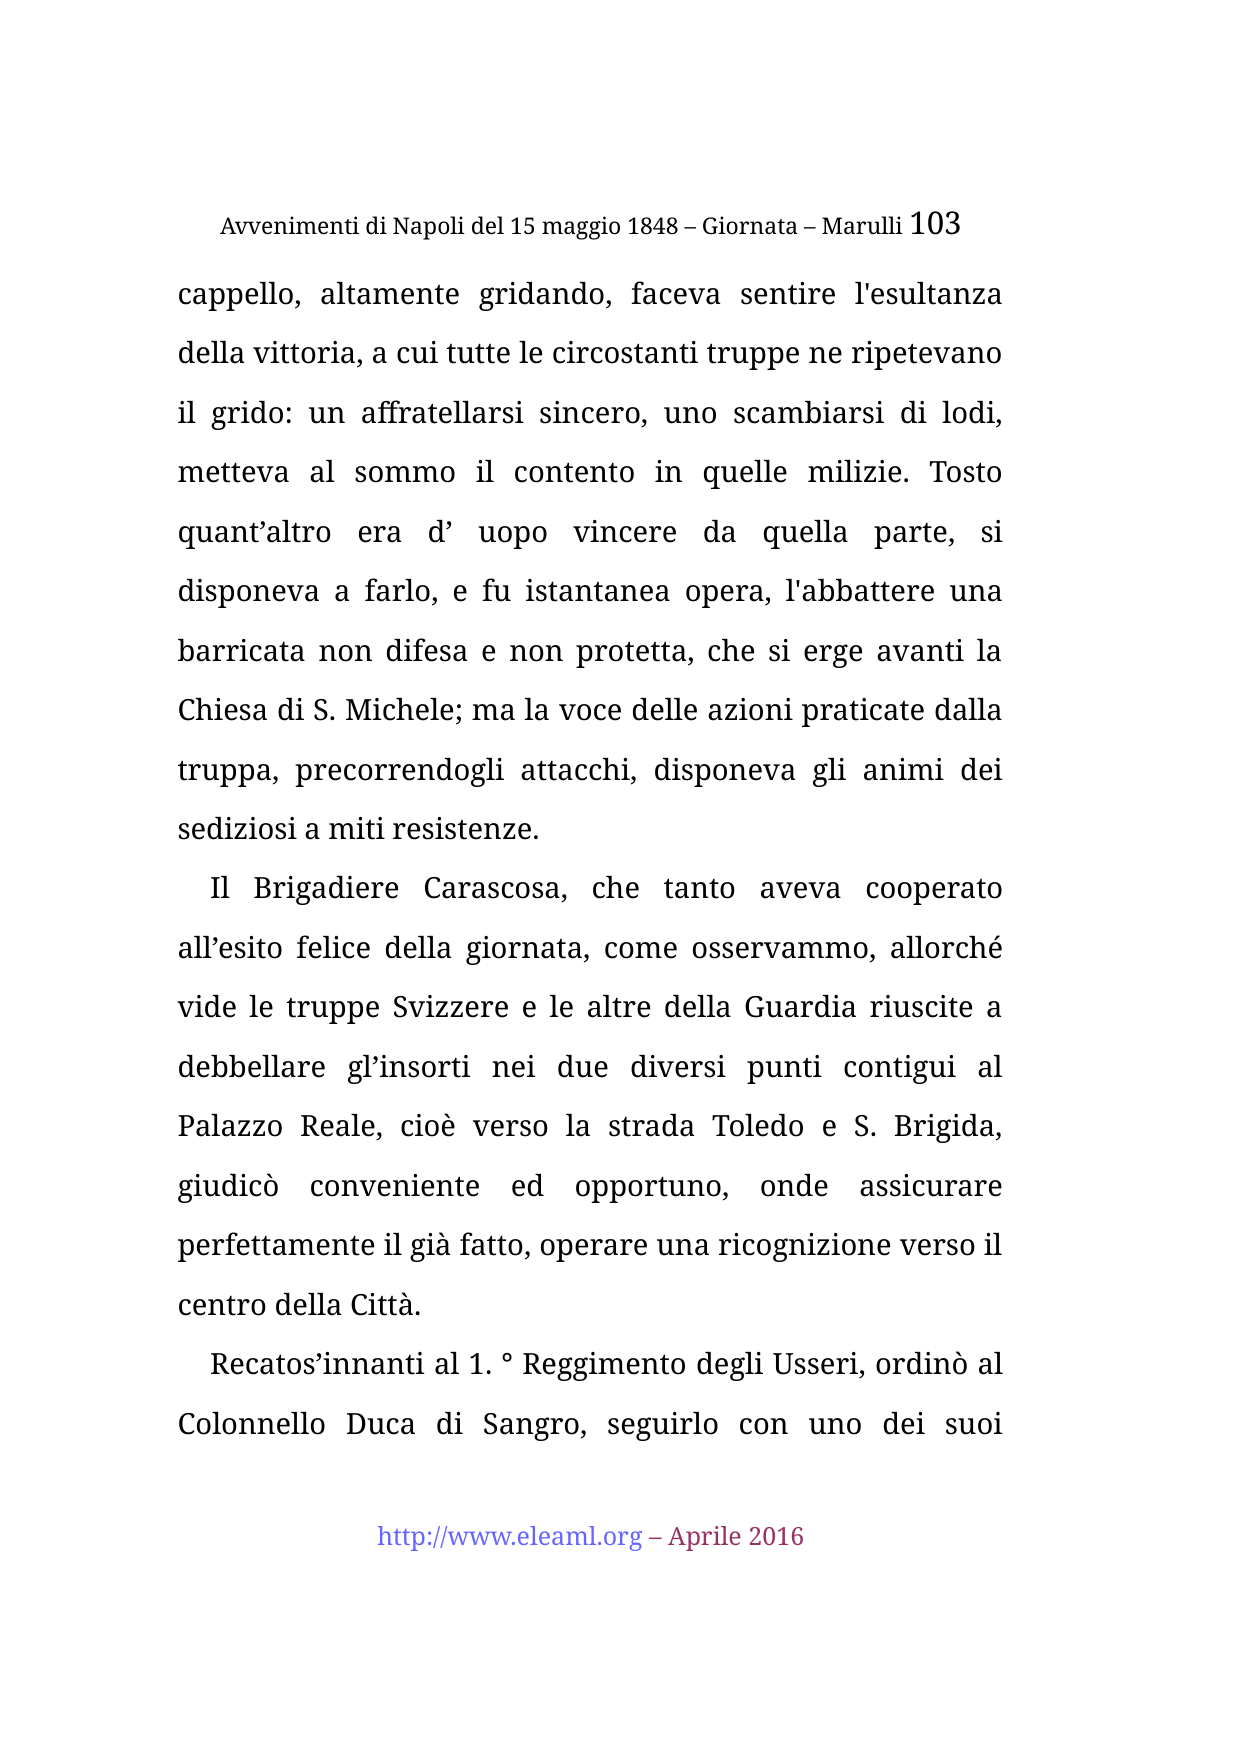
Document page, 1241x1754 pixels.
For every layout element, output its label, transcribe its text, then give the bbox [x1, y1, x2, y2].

text Il Brigadiere Carascosa, che tanto aveva cooperato all’esito felice della giornata, come osservammo, allorché vide le truppe Svizzere e le altre della Guardia riuscite a debbellare gl’insorti nei due diversi punti contigui al Palazzo Reale, cioè verso la strada Toledo e S. Brigida, giudicò conveniente ed opportuno, onde assicurare perfettamente il già fatto, operare una ricognizione verso il centro della Città. [177, 868, 1004, 1324]
text Recatos’innanti al 1. ° Reggimento degli Usseri, ordinò al Colonnello Duca di Sangro, seguirlo con uno dei suoi [177, 1343, 1004, 1443]
text cappello, altamente gridando, faceva sentire l'esultanza della vittoria, a cui tutte le circostanti truppe ne ripetevano il grido: un affratellarsi sincero, uno scambiarsi di lodi, metteva al sommo il contento in quelle milizie. Tosto quant’altro era d’ uopo vincere da quella parte, si disponeva a farlo, e fu istantanea opera, l'abbattere una barricata non difesa e non protetta, che si erge avanti la Chiesa di S. Michele; ma la voce delle azioni praticate dalla truppa, precorrendogli attacchi, disponeva gli animi dei sediziosi a miti resistenze. [177, 273, 1004, 848]
